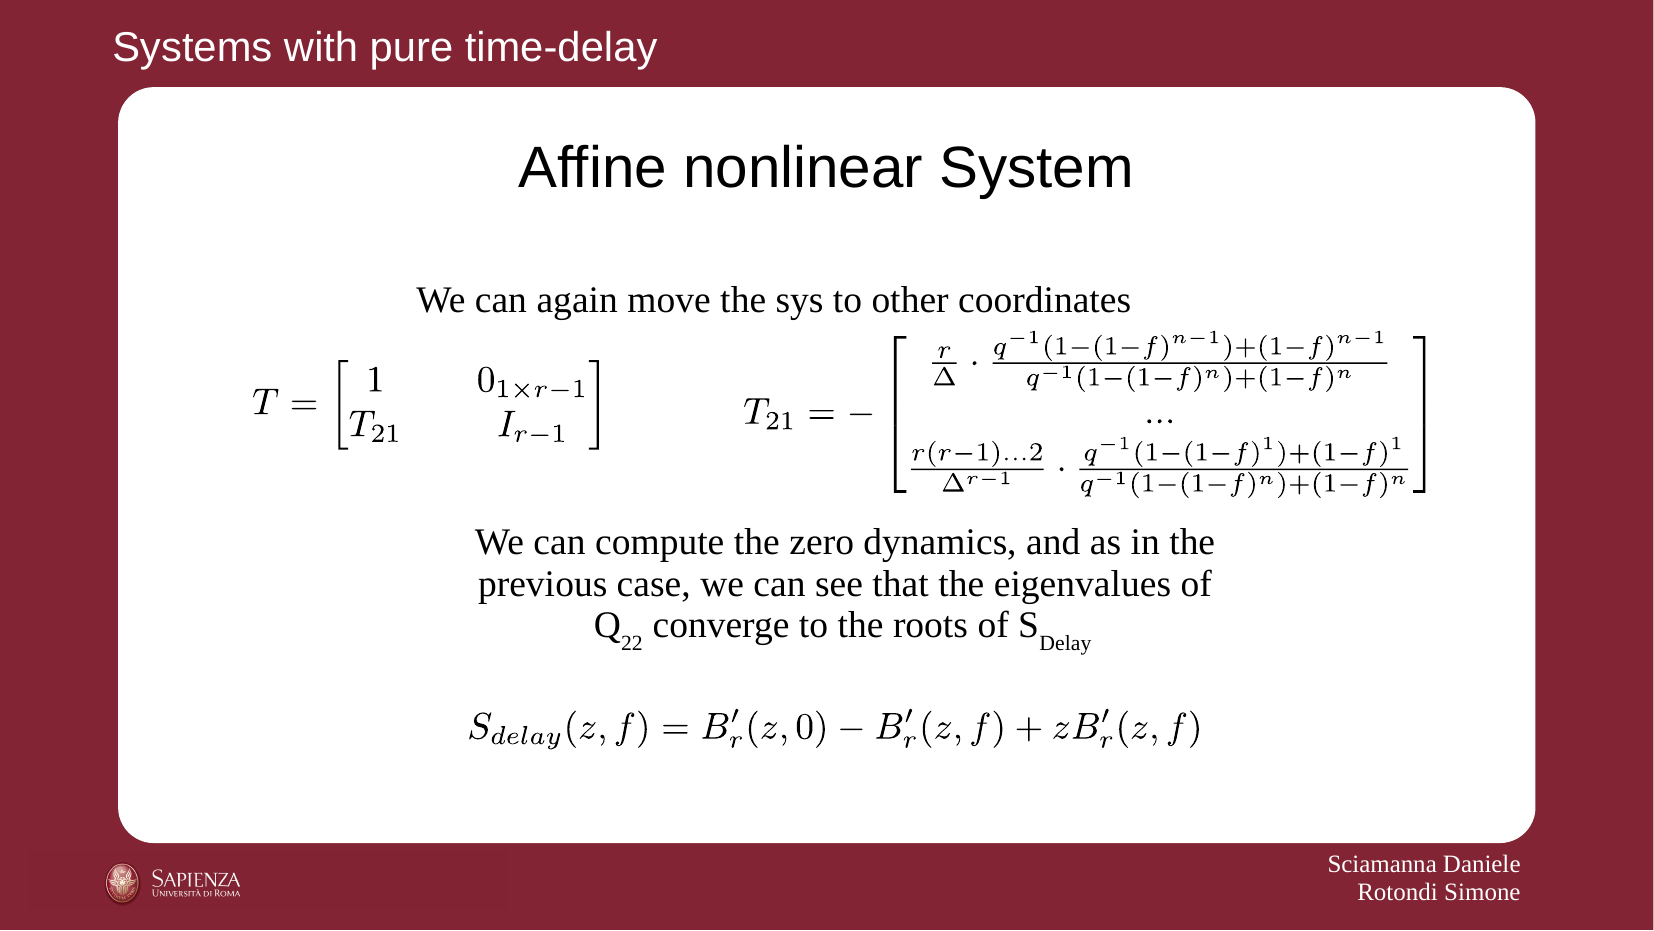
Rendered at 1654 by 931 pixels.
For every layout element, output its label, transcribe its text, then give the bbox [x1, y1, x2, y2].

text_box We can again move the sys to other coordinates [401, 271, 1241, 329]
text_box We can compute the zero dynamics, and as in the previous case, we can see that the eigenvalues of Q22 converge to the roots of SDelay [443, 513, 1248, 663]
picture [29, 850, 508, 910]
text_box Sciamanna Daniele Rotondi Simone [933, 843, 1536, 914]
text_box [118, 87, 1536, 844]
title Systems with pure time-delay [112, 11, 756, 83]
title Affine nonlinear System [162, 110, 1492, 225]
